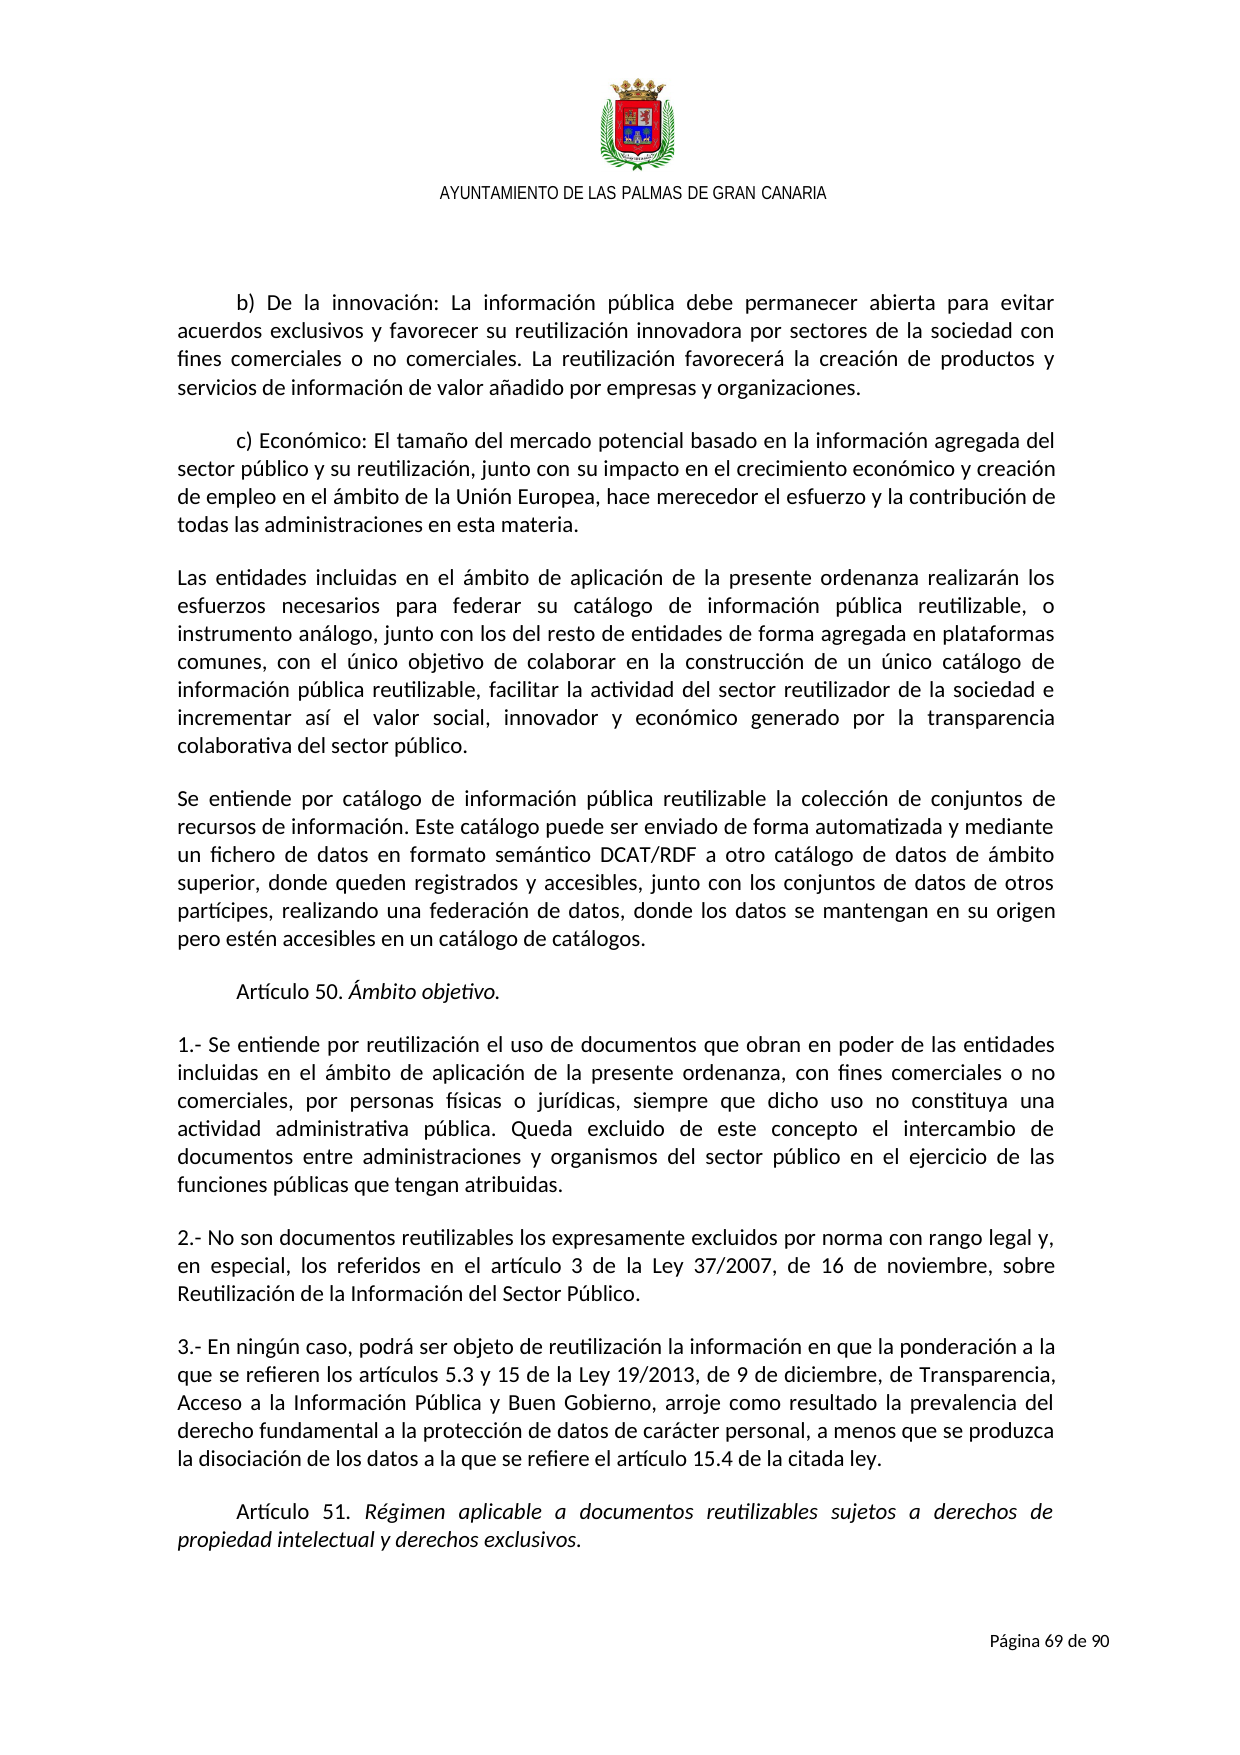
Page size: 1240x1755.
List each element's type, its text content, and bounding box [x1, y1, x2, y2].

text 1.- Se entiende por reutilización el uso de documentos que obran en poder de las entidades incluidas en el ámbito de aplicación de la presente ordenanza, con fines comerciales o no comerciales, por personas físicas o jurídicas, siempre que dicho uso no constituya una actividad administrativa pública. Queda excluido de este concepto el intercambio de documentos entre administraciones y organismos del sector público en el ejercicio de las funciones públicas que tengan atribuidas. [177, 1030, 1056, 1198]
text Las entidades incluidas en el ámbito de aplicación de la presente ordenanza realizarán los esfuerzos necesarios para federar su catálogo de información pública reutilizable, o instrumento análogo, junto con los del resto de entidades de forma agregada en plataformas comunes, con el único objetivo de colaborar en la construcción de un único catálogo de información pública reutilizable, facilitar la actividad del sector reutilizador de la sociedad e incrementar así el valor social, innovador y económico generado por la transparencia colaborativa del sector público. [177, 563, 1056, 759]
text Se entiende por catálogo de información pública reutilizable la colección de conjuntos de recursos de información. Este catálogo puede ser enviado de forma automatizada y mediante un fichero de datos en formato semántico DCAT/RDF a otro catálogo de datos de ámbito superior, donde queden registrados y accesibles, junto con los conjuntos de datos de otros partícipes, realizando una federación de datos, donde los datos se mantengan en su origen pero estén accesibles en un catálogo de catálogos. [177, 784, 1056, 952]
text 3.- En ningún caso, podrá ser objeto de reutilización la información en que la ponderación a la que se refieren los artículos 5.3 y 15 de la Ley 19/2013, de 9 de diciembre, de Transparencia, Acceso a la Información Pública y Buen Gobierno, arroje como resultado la prevalencia del derecho fundamental a la protección de datos de carácter personal, a menos que se produzca la disociación de los datos a la que se refiere el artículo 15.4 de la citada ley. [177, 1332, 1056, 1472]
list De la innovación: La información pública debe permanecer abierta para evitar acuerdos exclusivos y favorecer su reutilización innovadora por sectores de la sociedad con fines comerciales o no comerciales. La reutilización favorecerá la creación de productos y servicios de información de valor añadido por empresas y organizaciones. [177, 288, 1056, 401]
list Económico: El tamaño del mercado potencial basado en la información agregada del sector público y su reutilización, junto con su impacto en el crecimiento económico y creación de empleo en el ámbito de la Unión Europea, hace merecedor el esfuerzo y la contribución de todas las administraciones en esta materia. [177, 426, 1056, 538]
text Artículo 50. Ámbito objetivo. [236, 977, 1151, 1005]
text 2.- No son documentos reutilizables los expresamente excluidos por norma con rango legal y, en especial, los referidos en el artículo 3 de la Ley 37/2007, de 16 de noviembre, sobre Reutilización de la Información del Sector Público. [177, 1223, 1056, 1307]
text Artículo 51. Régimen aplicable a documentos reutilizables sujetos a derechos de propiedad intelectual y derechos exclusivos. [177, 1497, 1056, 1553]
